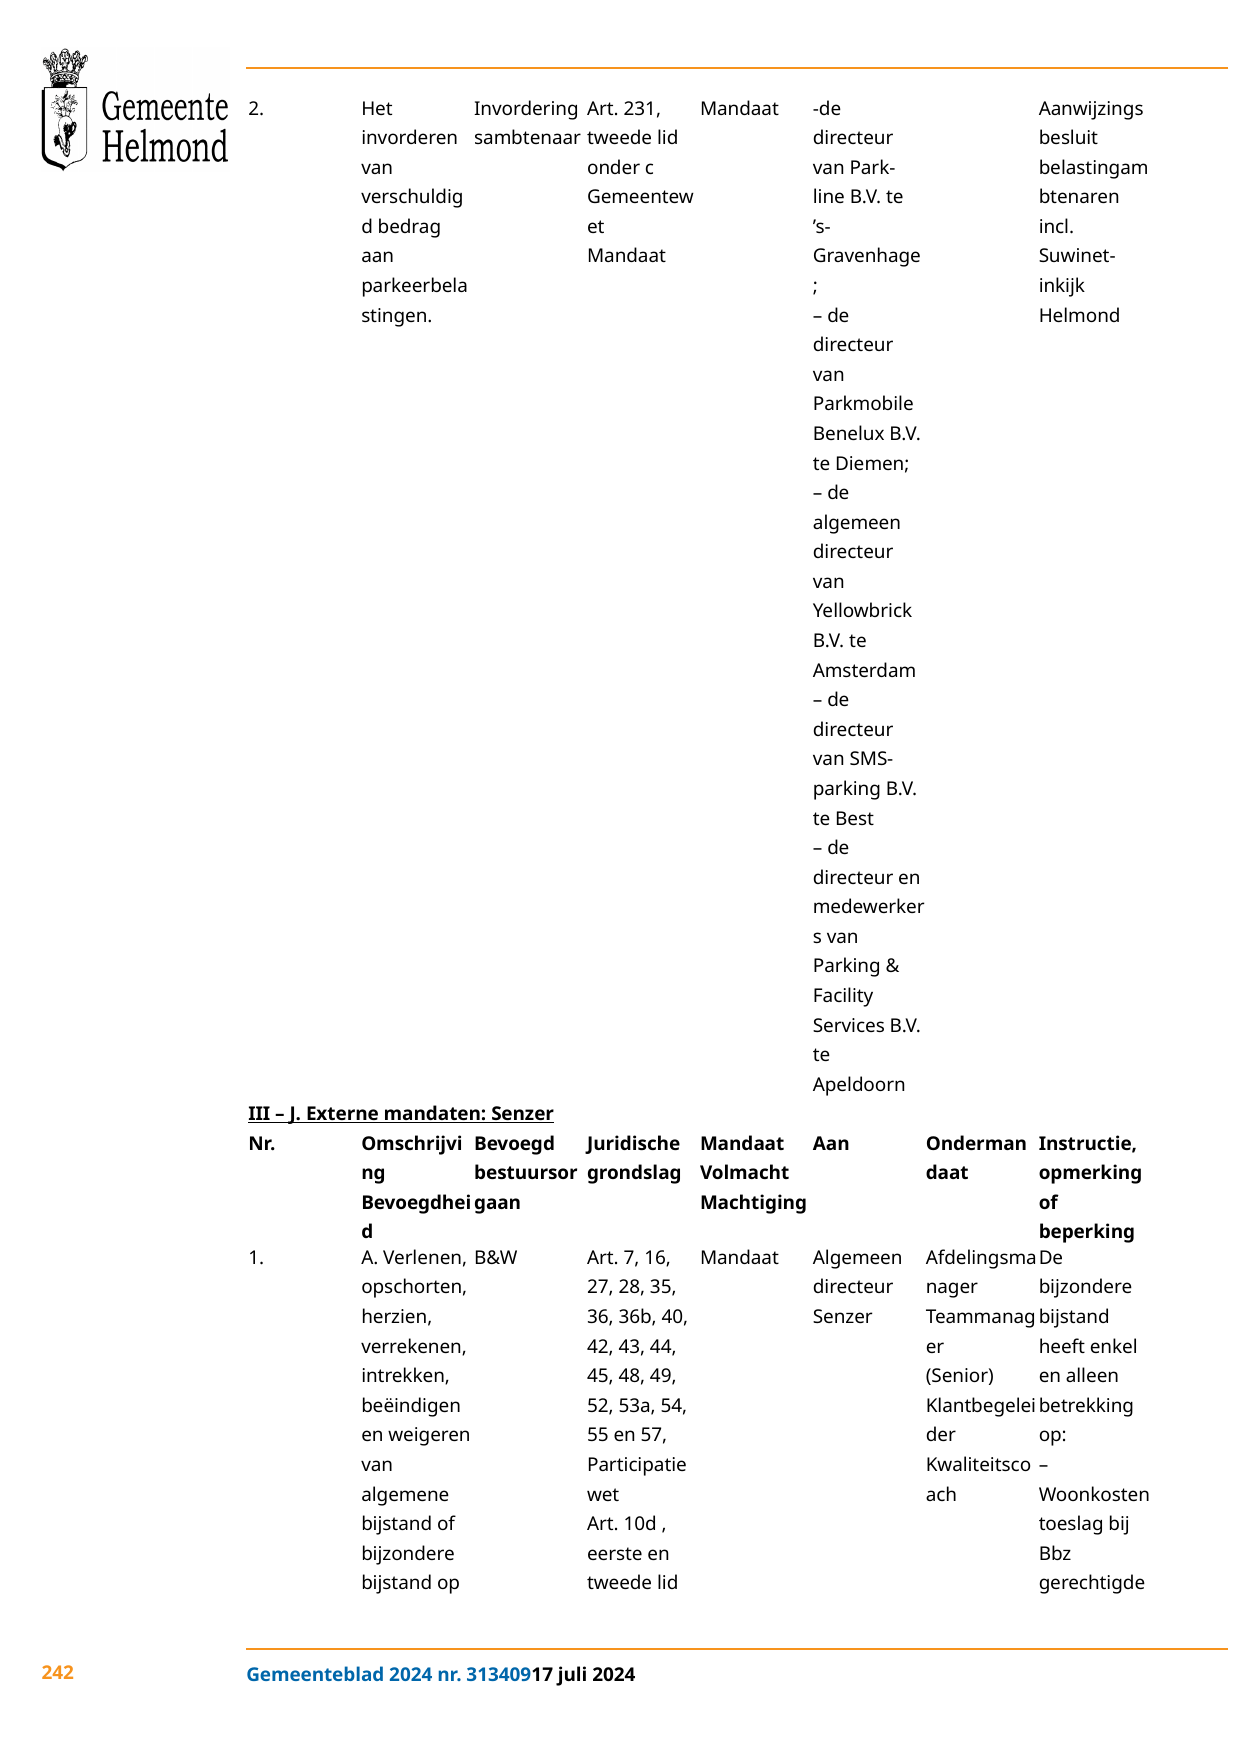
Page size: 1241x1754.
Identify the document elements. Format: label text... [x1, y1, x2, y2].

table_cell Algemeen directeur Senzer [813, 1244, 926, 1595]
table_header Instructie, opmerking of beperking [1039, 1130, 1152, 1244]
table_cell Invorderingsambtenaar [474, 95, 587, 1097]
table_cell Aanwijzingsbesluit belastingambtenaren incl. Suwinet-inkijk Helmond [1039, 95, 1152, 1097]
picture [41, 47, 231, 172]
table_header Aan [813, 1130, 926, 1244]
table_header Nr. [248, 1130, 361, 1244]
table_cell Mandaat [700, 95, 813, 1097]
table_cell Afdelingsmanager Teammanager (Senior) Klantbegeleider Kwaliteitscoach [926, 1244, 1038, 1595]
table_cell A. Verlenen, opschorten, herzien, verrekenen, intrekken, beëindigen en weigeren van algemene bijstand of bijzondere bijstand op [361, 1244, 474, 1595]
table_cell Mandaat [700, 1244, 813, 1595]
table_cell Het invorderen van verschuldigd bedrag aan parkeerbelastingen. [361, 95, 474, 1097]
table_cell -de directeur van Park-line B.V. te ’s-Gravenhage; – de directeur van Parkmobile Benelux B.V. te Diemen; – de algemeen directeur van Yellowbrick B.V. te Amsterdam – de directeur van SMS-parking B.V. te Best – de directeur en medewerkers van Parking & Facility Services B.V. te Apeldoorn [813, 95, 926, 1097]
table_cell Art. 7, 16, 27, 28, 35, 36, 36b, 40, 42, 43, 44, 45, 48, 49, 52, 53a, 54, 55 en 57, Participatiewet Art. 10d , eerste en tweede lid [587, 1244, 700, 1595]
table_cell [926, 95, 1038, 1097]
table_header Bevoegd bestuursorgaan [474, 1130, 587, 1244]
table_cell De bijzondere bijstand heeft enkel en alleen betrekking op: – Woonkostentoeslag bij Bbz gerechtigde [1039, 1244, 1152, 1595]
text III – J. Externe mandaten: Senzer [248, 1100, 1152, 1126]
table_cell B&W [474, 1244, 587, 1595]
table_cell Art. 231, tweede lid onder c Gemeentewet Mandaat [587, 95, 700, 1097]
table_header Juridische grondslag [587, 1130, 700, 1244]
table_cell 1. [248, 1244, 361, 1595]
table_header Omschrijving Bevoegdheid [361, 1130, 474, 1244]
table_header Ondermandaat [926, 1130, 1038, 1244]
table_cell 2. [248, 95, 361, 1097]
table_header Mandaat Volmacht Machtiging [700, 1130, 813, 1244]
